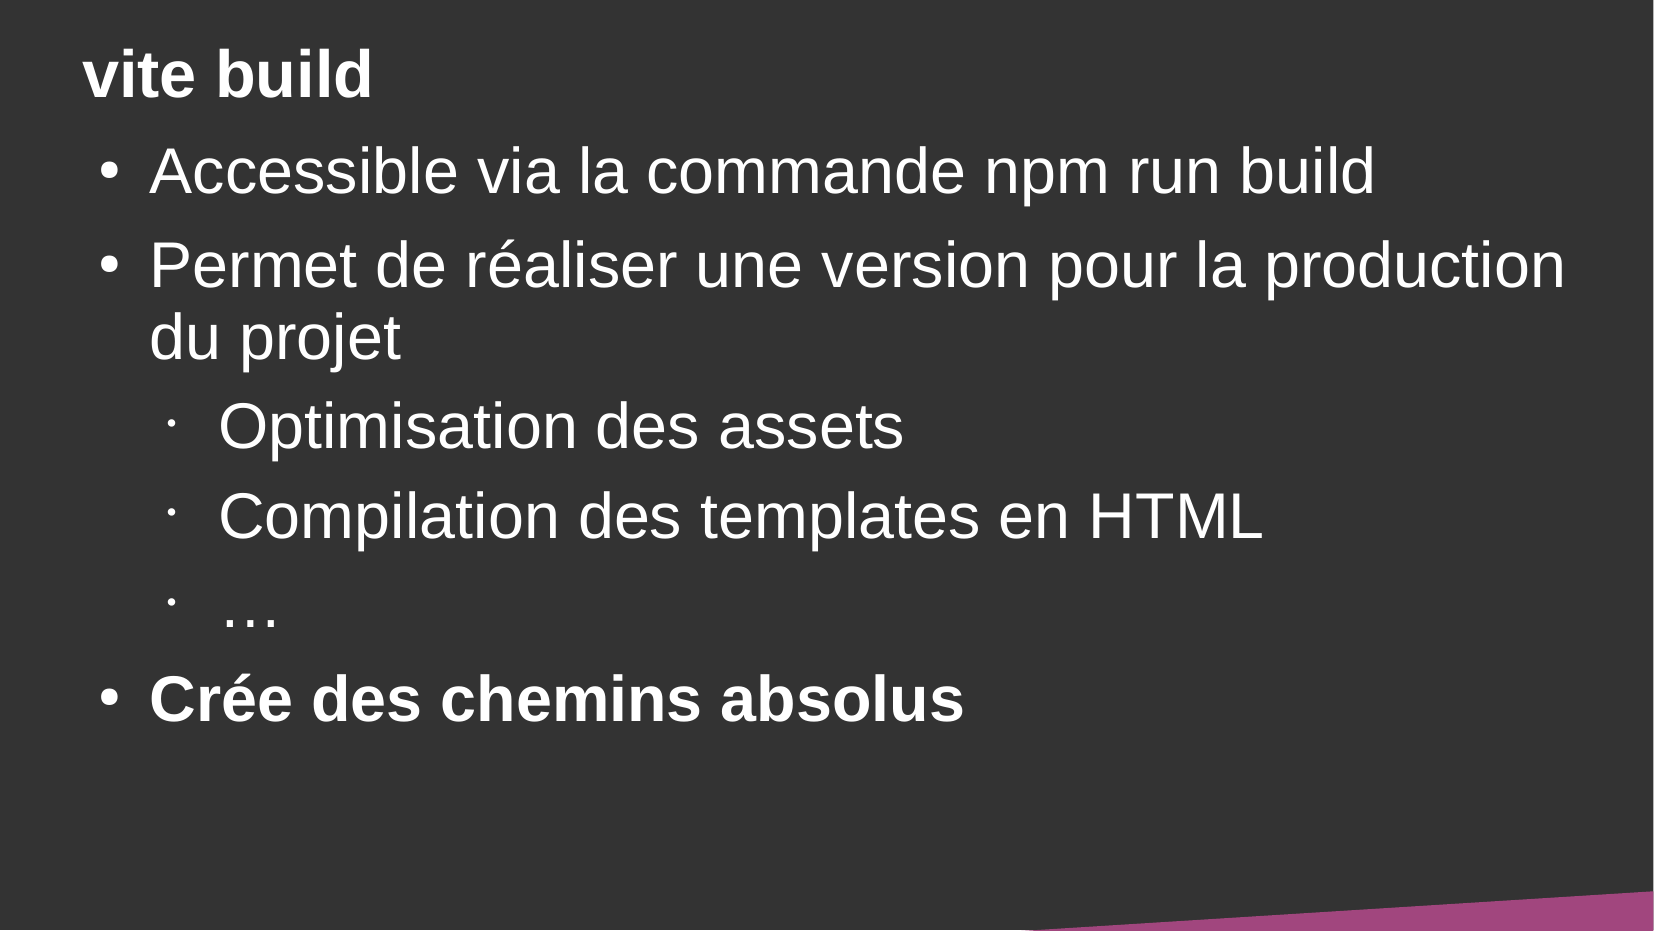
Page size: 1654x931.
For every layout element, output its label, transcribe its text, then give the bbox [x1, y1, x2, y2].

text_box [1021, 891, 1654, 931]
title vite build [82, 37, 1571, 114]
list Accessible via la commande npm run build Permet de réaliser une version pour la production du projet Optimisation des assets Compilation des templates en HTML … Crée des chemins absolus [80, 135, 1620, 739]
